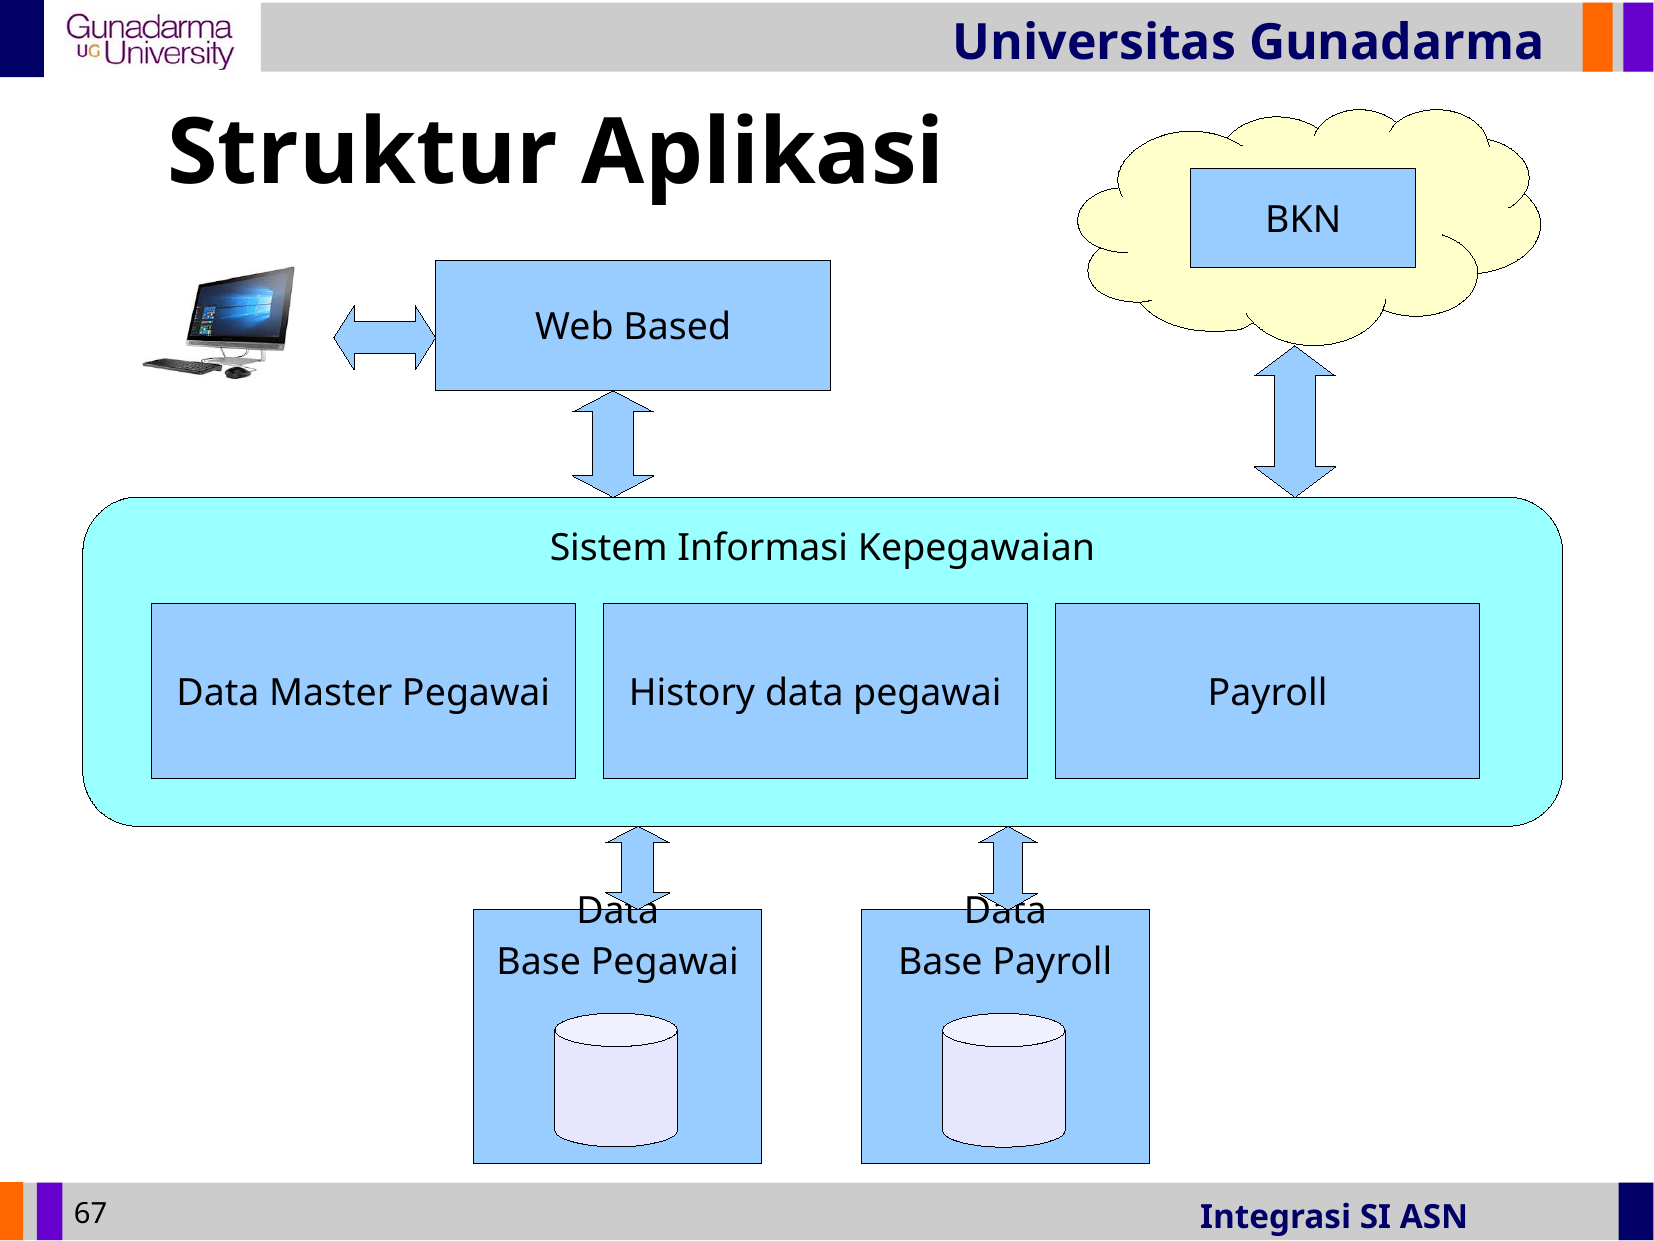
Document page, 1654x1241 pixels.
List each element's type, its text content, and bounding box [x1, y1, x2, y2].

text_box History data pegawai [603, 603, 1028, 779]
text_box Payroll [1055, 603, 1480, 779]
text_box Data Base Payroll [861, 909, 1150, 1164]
title Struktur Aplikasi [78, 84, 1035, 211]
text_box [333, 305, 436, 370]
text_box Sistem Informasi Kepegawaian [82, 497, 1563, 827]
picture [65, 0, 235, 70]
text_box BKN [1190, 168, 1416, 268]
text_box Data Master Pegawai [151, 603, 576, 779]
title Penyusunan Road Map [942, 1013, 1066, 1047]
text_box [554, 1030, 678, 1147]
text_box Web Based [435, 260, 831, 391]
text_box [572, 391, 654, 498]
text_box [978, 826, 1038, 910]
title Penyusunan Road Map [554, 1013, 678, 1047]
text_box [1077, 109, 1541, 498]
picture [124, 258, 310, 386]
text_box Data Base Pegawai [473, 909, 762, 1164]
text_box [942, 1031, 1066, 1148]
text_box [605, 826, 670, 910]
